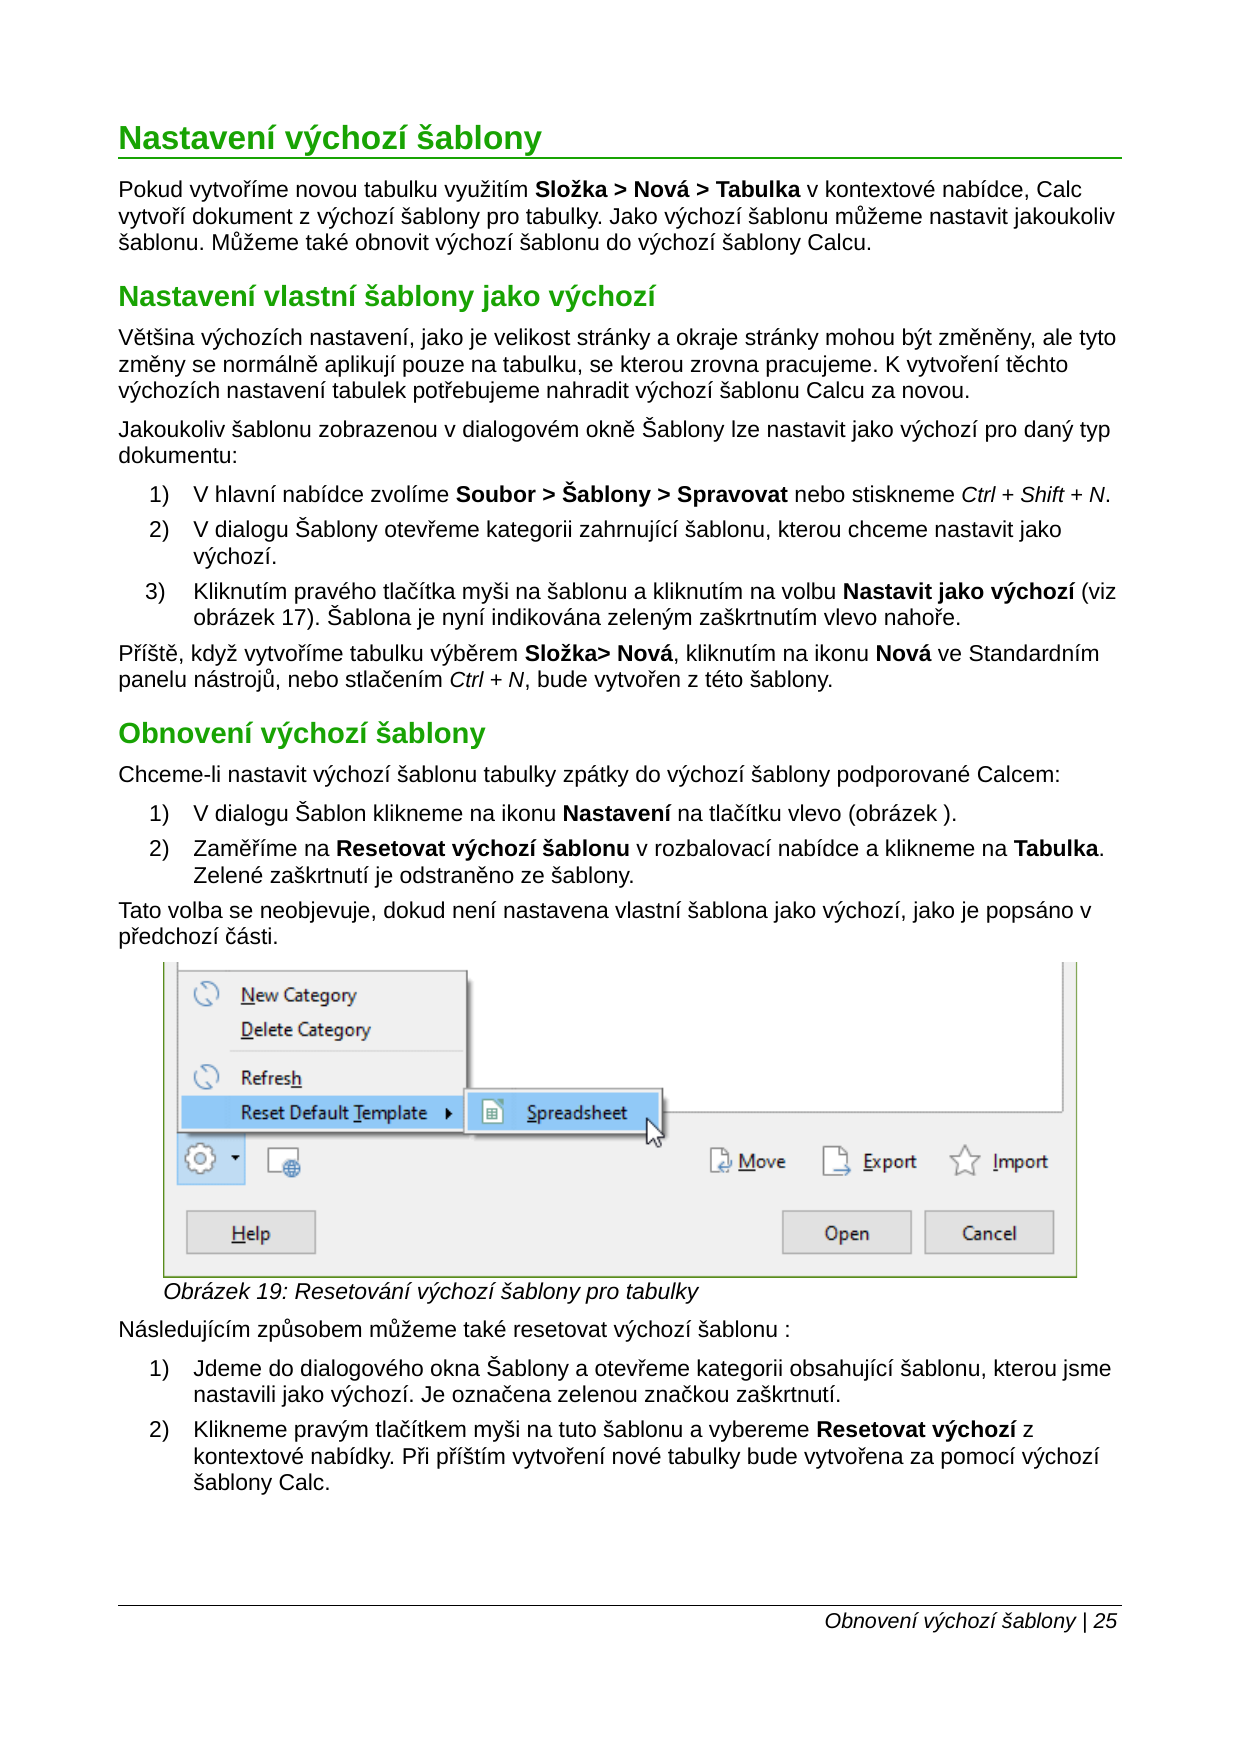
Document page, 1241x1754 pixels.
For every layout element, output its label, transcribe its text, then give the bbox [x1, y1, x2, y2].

subtitle Obnovení výchozí šablony [118, 716, 1122, 749]
list Zaměříme na Resetovat výchozí šablonu v rozbalovací nabídce a klikneme na Tabulka. Zelené zaškrtnutí je odstraněno ze šablony. [169, 835, 1122, 888]
list Kliknutím pravého tlačítka myši na šablonu a kliknutím na volbu Nastavit jako výchozí (viz obrázek 17). Šablona je nyní indikována zeleným zaškrtnutím vlevo nahoře. [165, 578, 1122, 631]
text Příště, když vytvoříme tabulku výběrem Složka> Nová, kliknutím na ikonu Nová ve Standardním panelu nástrojů, nebo stlačením Ctrl + N, bude vytvořen z této šablony. [118, 639, 1122, 692]
subtitle Nastavení výchozí šablony [118, 118, 1122, 157]
list V dialogu Šablon klikneme na ikonu Nastavení na tlačítku vlevo (obrázek ). [169, 800, 1122, 826]
text Většina výchozích nastavení, jako je velikost stránky a okraje stránky mohou být změněny, ale tyto změny se normálně aplikují pouze na tabulku, se kterou zrovna pracujeme. K vytvoření těchto výchozích nastavení tabulek potřebujeme nahradit výchozí šablonu Calcu za novou. [118, 324, 1122, 403]
list Jdeme do dialogového okna Šablony a otevřeme kategorii obsahující šablonu, kterou jsme nastavili jako výchozí. Je označena zelenou značkou zaškrtnutí. [169, 1355, 1122, 1407]
list V hlavní nabídce zvolíme Soubor > Šablony > Spravovat nebo stiskneme Ctrl + Shift + N. [169, 481, 1122, 507]
text Tato volba se neobjevuje, dokud není nastavena vlastní šablona jako výchozí, jako je popsáno v předchozí části. [118, 897, 1122, 949]
list V dialogu Šablony otevřeme kategorii zahrnující šablonu, kterou chceme nastavit jako výchozí. [169, 516, 1122, 569]
list Následujícím způsobem můžeme také resetovat výchozí šablonu : [118, 1316, 1122, 1342]
text Pokud vytvoříme novou tabulku využitím Složka > Nová > Tabulka v kontextové nabídce, Calc vytvoří dokument z výchozí šablony pro tabulky. Jako výchozí šablonu můžeme nastavit jakoukoliv šablonu. Můžeme také obnovit výchozí šablonu do výchozí šablony Calcu. [118, 176, 1122, 255]
text Jakoukoliv šablonu zobrazenou v dialogovém okně Šablony lze nastavit jako výchozí pro daný typ dokumentu: [118, 416, 1122, 469]
text Obrázek 19: Resetování výchozí šablony pro tabulky [163, 1278, 1077, 1304]
list Klikneme pravým tlačítkem myši na tuto šablonu a vybereme Resetovat výchozí z kontextové nabídky. Při příštím vytvoření nové tabulky bude vytvořena za pomocí výchozí šablony Calc. [169, 1416, 1122, 1495]
subtitle Nastavení vlastní šablony jako výchozí [118, 279, 1122, 313]
picture [163, 962, 1078, 1278]
list Chceme-li nastavit výchozí šablonu tabulky zpátky do výchozí šablony podporované Calcem: [118, 761, 1122, 787]
